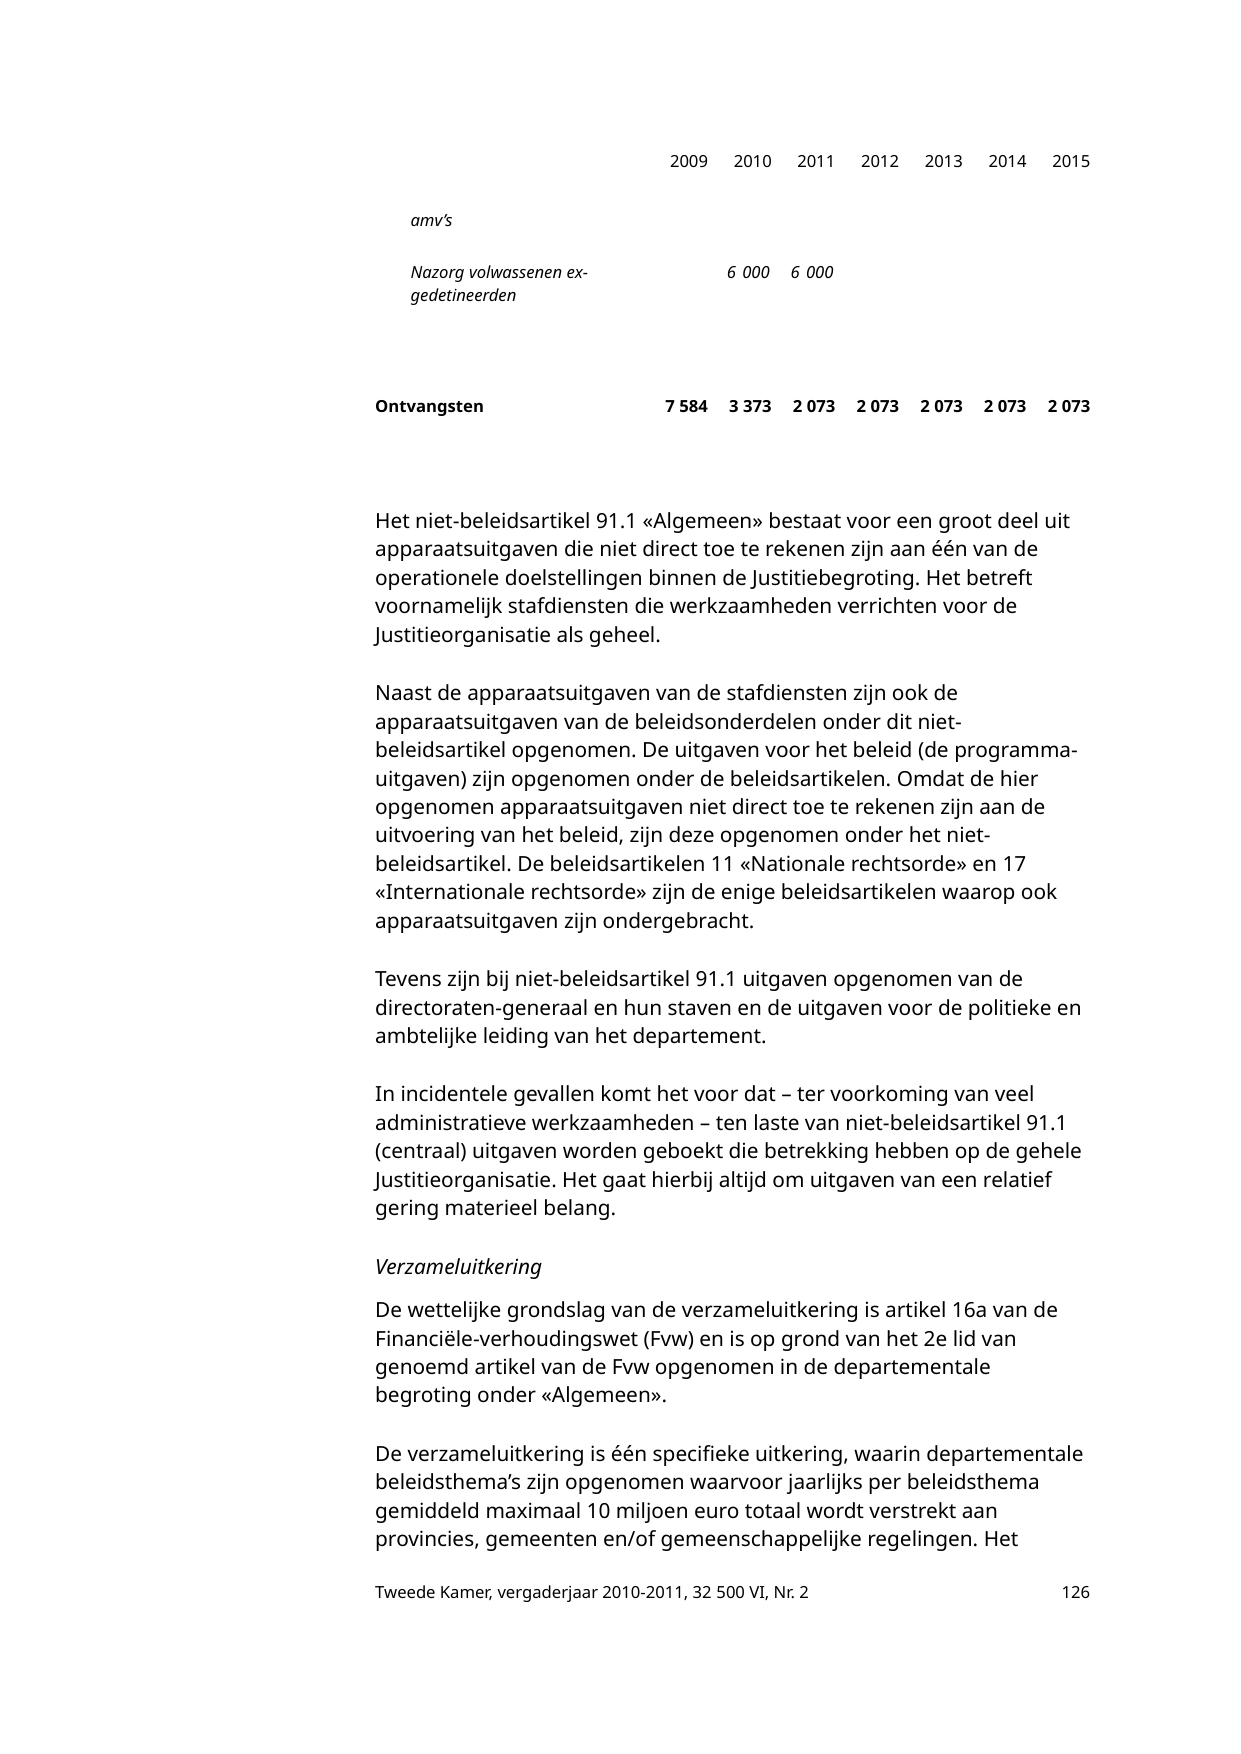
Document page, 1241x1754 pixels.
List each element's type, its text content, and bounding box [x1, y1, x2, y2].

table_cell [375, 337, 410, 395]
table_header 2013 [899, 150, 963, 208]
table_cell Ontvangsten [375, 395, 644, 448]
table_cell [835, 337, 899, 395]
text Verzameluitkering [375, 1252, 1090, 1280]
table_cell [771, 337, 835, 395]
table_header 2014 [963, 150, 1026, 208]
text Tevens zijn bij niet-beleidsartikel 91.1 uitgaven opgenomen van de directoraten-generaal en hun staven en de uitgaven voor de politieke en ambtelijke leiding van het departement. [375, 964, 1090, 1049]
table_cell [963, 209, 1026, 261]
table_cell [835, 209, 899, 261]
table_cell [835, 261, 899, 337]
table_cell 7 584 [644, 395, 708, 448]
table_cell 6 000 [771, 261, 835, 337]
table_cell 6 000 [708, 261, 771, 337]
table_header [375, 150, 410, 208]
table_cell 2 073 [771, 395, 835, 448]
table_cell [708, 209, 771, 261]
table_cell [1026, 209, 1090, 261]
table_cell [410, 337, 644, 395]
text De wettelijke grondslag van de verzameluitkering is artikel 16a van de Financiële-verhoudingswet (Fvw) en is op grond van het 2e lid van genoemd artikel van de Fvw opgenomen in de departementale begroting onder «Algemeen». [375, 1295, 1090, 1409]
table_cell [963, 261, 1026, 337]
table_cell [963, 337, 1026, 395]
table_cell [708, 337, 771, 395]
text Naast de apparaatsuitgaven van de stafdiensten zijn ook de apparaatsuitgaven van de beleidsonderdelen onder dit niet-beleidsartikel opgenomen. De uitgaven voor het beleid (de programma-uitgaven) zijn opgenomen onder de beleidsartikelen. Omdat de hier opgenomen apparaatsuitgaven niet direct toe te rekenen zijn aan de uitvoering van het beleid, zijn deze opgenomen onder het niet-beleidsartikel. De beleidsartikelen 11 «Nationale rechtsorde» en 17 «Internationale rechtsorde» zijn de enige beleidsartikelen waarop ook apparaatsuitgaven zijn ondergebracht. [375, 678, 1090, 934]
table_header 2015 [1026, 150, 1090, 208]
table_cell [771, 209, 835, 261]
text De verzameluitkering is één specifieke uitkering, waarin departementale beleidsthema’s zijn opgenomen waarvoor jaarlijks per beleidsthema gemiddeld maximaal 10 miljoen euro totaal wordt verstrekt aan provincies, gemeenten en/of gemeenschappelijke regelingen. Het [375, 1439, 1090, 1553]
table_cell [899, 209, 963, 261]
table_cell [644, 261, 708, 337]
table_cell [375, 261, 410, 337]
table_cell [644, 337, 708, 395]
table_cell Nazorg volwassenen ex-gedetineerden [410, 261, 644, 337]
text Het niet-beleidsartikel 91.1 «Algemeen» bestaat voor een groot deel uit apparaatsuitgaven die niet direct toe te rekenen zijn aan één van de operationele doelstellingen binnen de Justitiebegroting. Het betreft voornamelijk stafdiensten die werkzaamheden verrichten voor de Justitieorganisatie als geheel. [375, 506, 1090, 648]
table_cell 3 373 [708, 395, 771, 448]
table_header [410, 150, 644, 208]
table_cell [1026, 337, 1090, 395]
text In incidentele gevallen komt het voor dat – ter voorkoming van veel administratieve werkzaamheden – ten laste van niet-beleidsartikel 91.1 (centraal) uitgaven worden geboekt die betrekking hebben op de gehele Justitieorganisatie. Het gaat hierbij altijd om uitgaven van een relatief gering materieel belang. [375, 1079, 1090, 1222]
table_header 2012 [835, 150, 899, 208]
table_header 2009 [644, 150, 708, 208]
table_cell [899, 337, 963, 395]
table_cell [375, 209, 410, 261]
table_cell 2 073 [963, 395, 1026, 448]
table_cell [1026, 261, 1090, 337]
table_cell [899, 261, 963, 337]
table_header 2011 [771, 150, 835, 208]
table_cell 2 073 [835, 395, 899, 448]
table_cell amv’s [410, 209, 644, 261]
table_cell [644, 209, 708, 261]
table_cell 2 073 [1026, 395, 1090, 448]
table_cell 2 073 [899, 395, 963, 448]
table_header 2010 [708, 150, 771, 208]
